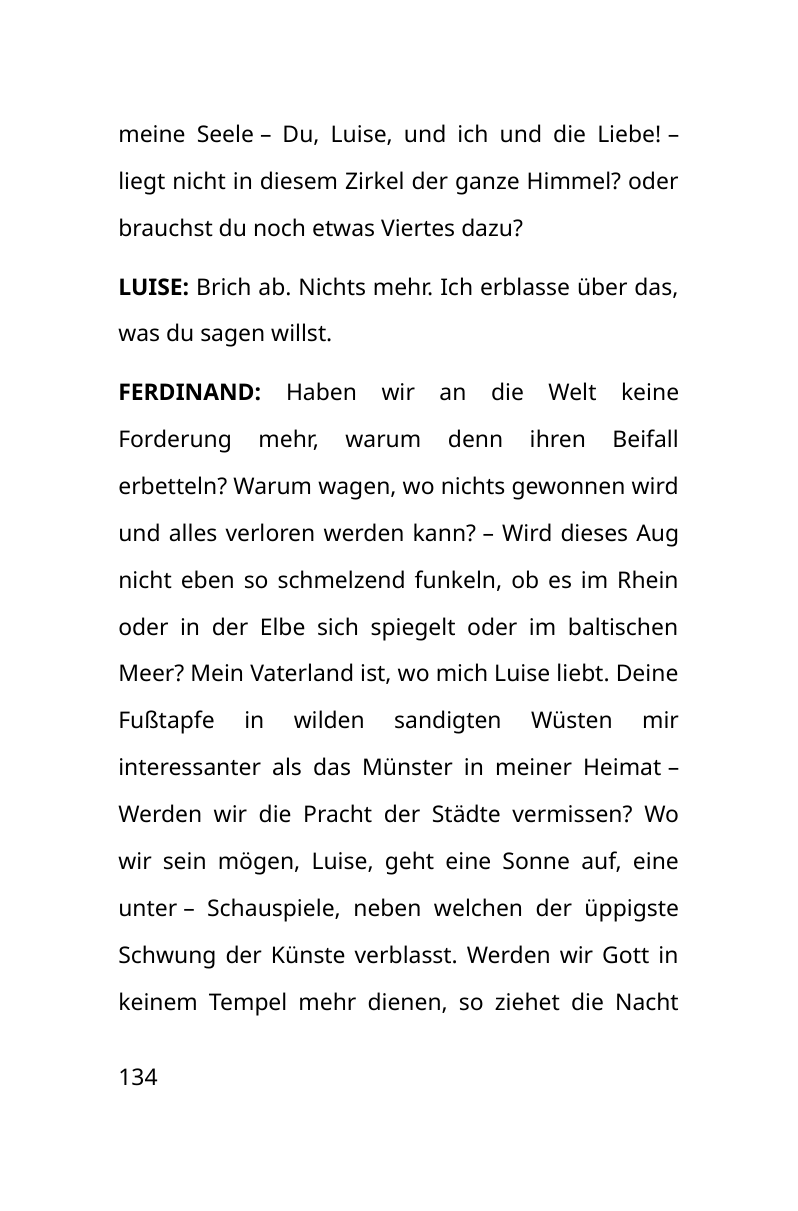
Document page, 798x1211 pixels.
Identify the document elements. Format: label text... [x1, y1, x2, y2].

text meine Seele – Du, Luise, und ich und die Liebe! – liegt nicht in diesem Zirkel der ganze Himmel? oder brauchst du noch etwas Viertes dazu? [118, 118, 679, 243]
text FERDINAND: Haben wir an die Welt keine Forderung mehr, warum denn ihren Beifall erbetteln? Warum wagen, wo nichts gewonnen wird und alles verloren werden kann? – Wird dieses Aug nicht eben so schmelzend funkeln, ob es im Rhein oder in der Elbe sich spiegelt oder im baltischen Meer? Mein Vaterland ist, wo mich Luise liebt. Deine Fußtapfe in wilden sandigten Wüsten mir interessanter als das Münster in meiner Heimat – Werden wir die Pracht der Städte vermissen? Wo wir sein mögen, Luise, geht eine Sonne auf, eine unter – Schauspiele, neben welchen der üppigste Schwung der Künste verblasst. Werden wir Gott in keinem Tempel mehr dienen, so ziehet die Nacht [118, 376, 679, 1017]
text LUISE: Brich ab. Nichts mehr. Ich erblasse über das, was du sagen willst. [118, 271, 679, 349]
